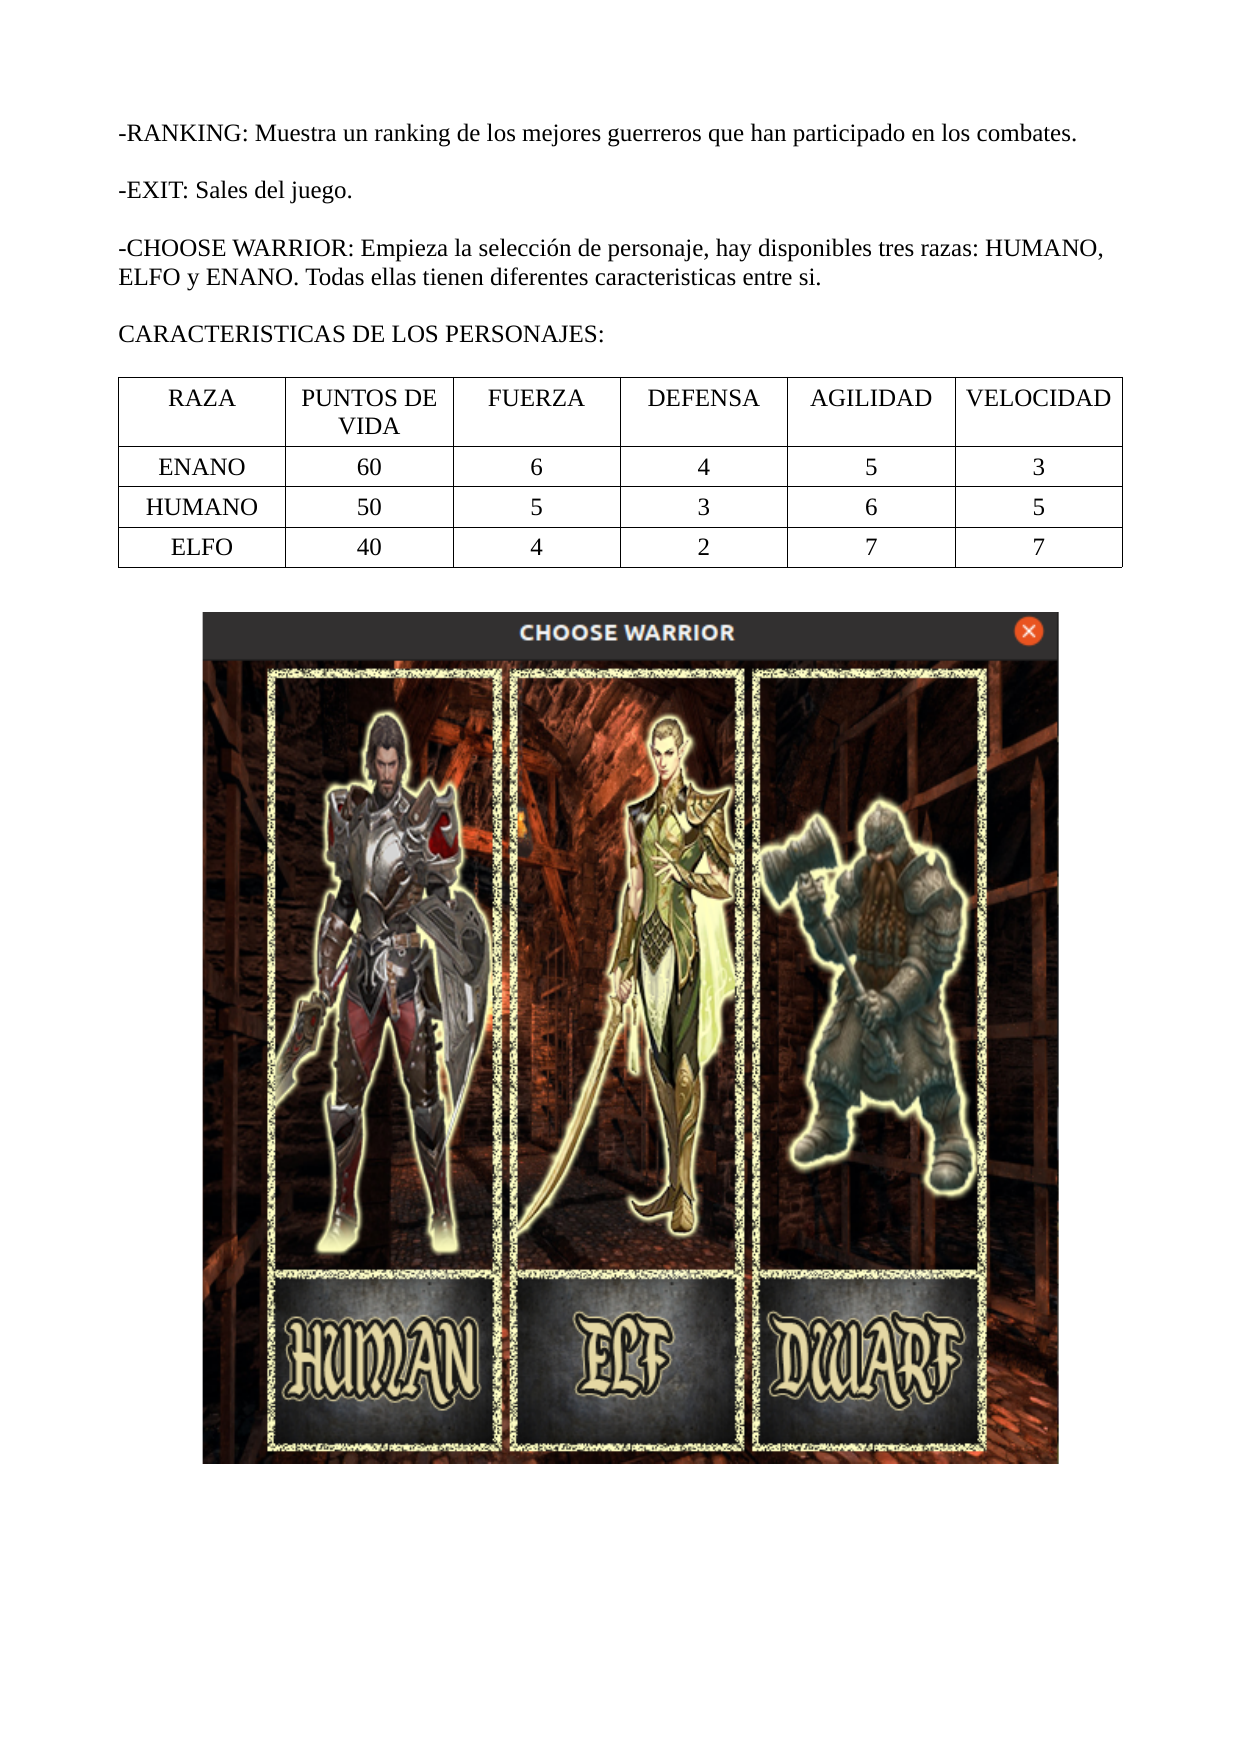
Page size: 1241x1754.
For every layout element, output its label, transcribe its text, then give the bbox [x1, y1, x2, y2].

table_header AGILIDAD [788, 378, 955, 446]
text -RANKING: Muestra un ranking de los mejores guerreros que han participado en los combates. [118, 118, 1122, 147]
table_header DEFENSA [621, 378, 787, 446]
table_header FUERZA [454, 378, 620, 446]
table_cell 40 [286, 528, 453, 567]
table_cell 4 [454, 528, 620, 567]
table_header RAZA [119, 378, 285, 446]
table_cell ENANO [119, 447, 285, 486]
table_cell HUMANO [119, 487, 285, 527]
table_cell 4 [621, 447, 787, 486]
table_cell 60 [286, 447, 453, 486]
table_cell 2 [621, 528, 787, 567]
text -EXIT: Sales del juego. [118, 176, 1122, 204]
table_cell 6 [788, 487, 955, 527]
text -CHOOSE WARRIOR: Empieza la selección de personaje, hay disponibles tres razas: HUMANO, ELFO y ENANO. Todas ellas tienen diferentes caracteristicas entre si. [118, 233, 1122, 291]
table_cell ELFO [119, 528, 285, 567]
table_cell 7 [788, 528, 955, 567]
text CARACTERISTICAS DE LOS PERSONAJES: [118, 319, 1122, 348]
table_cell 3 [621, 487, 787, 527]
table_cell 5 [454, 487, 620, 527]
table_cell 6 [454, 447, 620, 486]
table_cell 50 [286, 487, 453, 527]
table_cell 5 [788, 447, 955, 486]
table_header VELOCIDAD [956, 378, 1122, 446]
table_cell 5 [956, 487, 1122, 527]
picture [202, 612, 1059, 1464]
table_cell 7 [956, 528, 1122, 567]
table_header PUNTOS DE VIDA [286, 378, 453, 446]
table_cell 3 [956, 447, 1122, 486]
